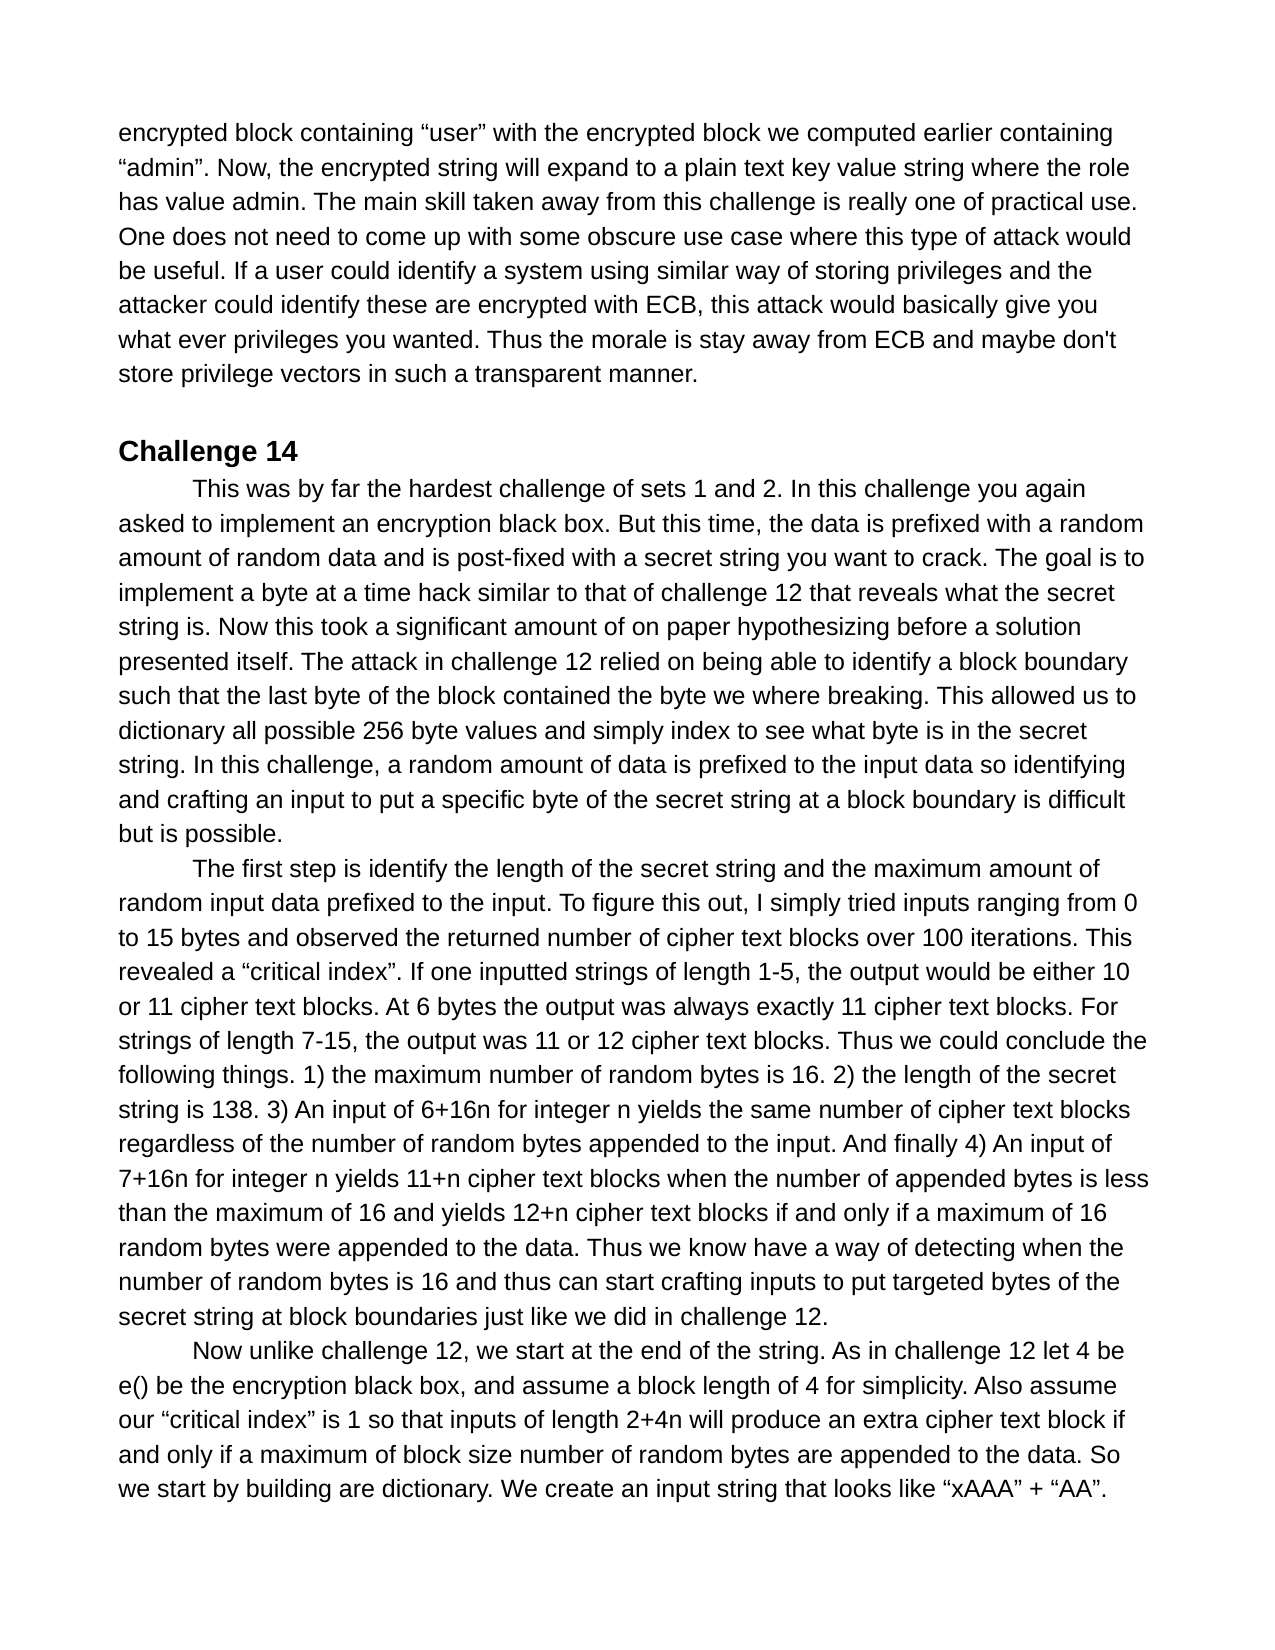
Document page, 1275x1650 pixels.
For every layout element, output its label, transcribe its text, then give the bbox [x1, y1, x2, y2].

text Challenge 14 [118, 434, 1157, 468]
text The first step is identify the length of the secret string and the maximum amount of random input data prefixed to the input. To figure this out, I simply tried inputs ranging from 0 to 15 bytes and observed the returned number of cipher text blocks over 100 iterations. This revealed a “critical index”. If one inputted strings of length 1-5, the output would be either 10 or 11 cipher text blocks. At 6 bytes the output was always exactly 11 cipher text blocks. For strings of length 7-15, the output was 11 or 12 cipher text blocks. Thus we could conclude the following things. 1) the maximum number of random bytes is 16. 2) the length of the secret string is 138. 3) An input of 6+16n for integer n yields the same number of cipher text blocks regardless of the number of random bytes appended to the input. And finally 4) An input of 7+16n for integer n yields 11+n cipher text blocks when the number of appended bytes is less than the maximum of 16 and yields 12+n cipher text blocks if and only if a maximum of 16 random bytes were appended to the data. Thus we know have a way of detecting when the number of random bytes is 16 and thus can start crafting inputs to put targeted bytes of the secret string at block boundaries just like we did in challenge 12. [118, 854, 1157, 1331]
text Now unlike challenge 12, we start at the end of the string. As in challenge 12 let 4 be e() be the encryption black box, and assume a block length of 4 for simplicity. Also assume our “critical index” is 1 so that inputs of length 2+4n will produce an extra cipher text block if and only if a maximum of block size number of random bytes are appended to the data. So we start by building are dictionary. We create an input string that looks like “xAAA” + “AA”. [118, 1336, 1157, 1503]
text encrypted block containing “user” with the encrypted block we computed earlier containing “admin”. Now, the encrypted string will expand to a plain text key value string where the role has value admin. The main skill taken away from this challenge is really one of practical use. One does not need to come up with some obscure use case where this type of attack would be useful. If a user could identify a system using similar way of storing privileges and the attacker could identify these are encrypted with ECB, this attack would basically give you what ever privileges you wanted. Thus the morale is stay away from ECB and maybe don't store privilege vectors in such a transparent manner. [118, 118, 1157, 388]
text This was by far the hardest challenge of sets 1 and 2. In this challenge you again asked to implement an encryption black box. But this time, the data is prefixed with a random amount of random data and is post-fixed with a secret string you want to crack. The goal is to implement a byte at a time hack similar to that of challenge 12 that reveals what the secret string is. Now this took a significant amount of on paper hypothesizing before a solution presented itself. The attack in challenge 12 relied on being able to identify a block boundary such that the last byte of the block contained the byte we where breaking. This allowed us to dictionary all possible 256 byte values and simply index to see what byte is in the secret string. In this challenge, a random amount of data is prefixed to the input data so identifying and crafting an input to put a specific byte of the secret string at a block boundary is difficult but is possible. [118, 474, 1157, 848]
